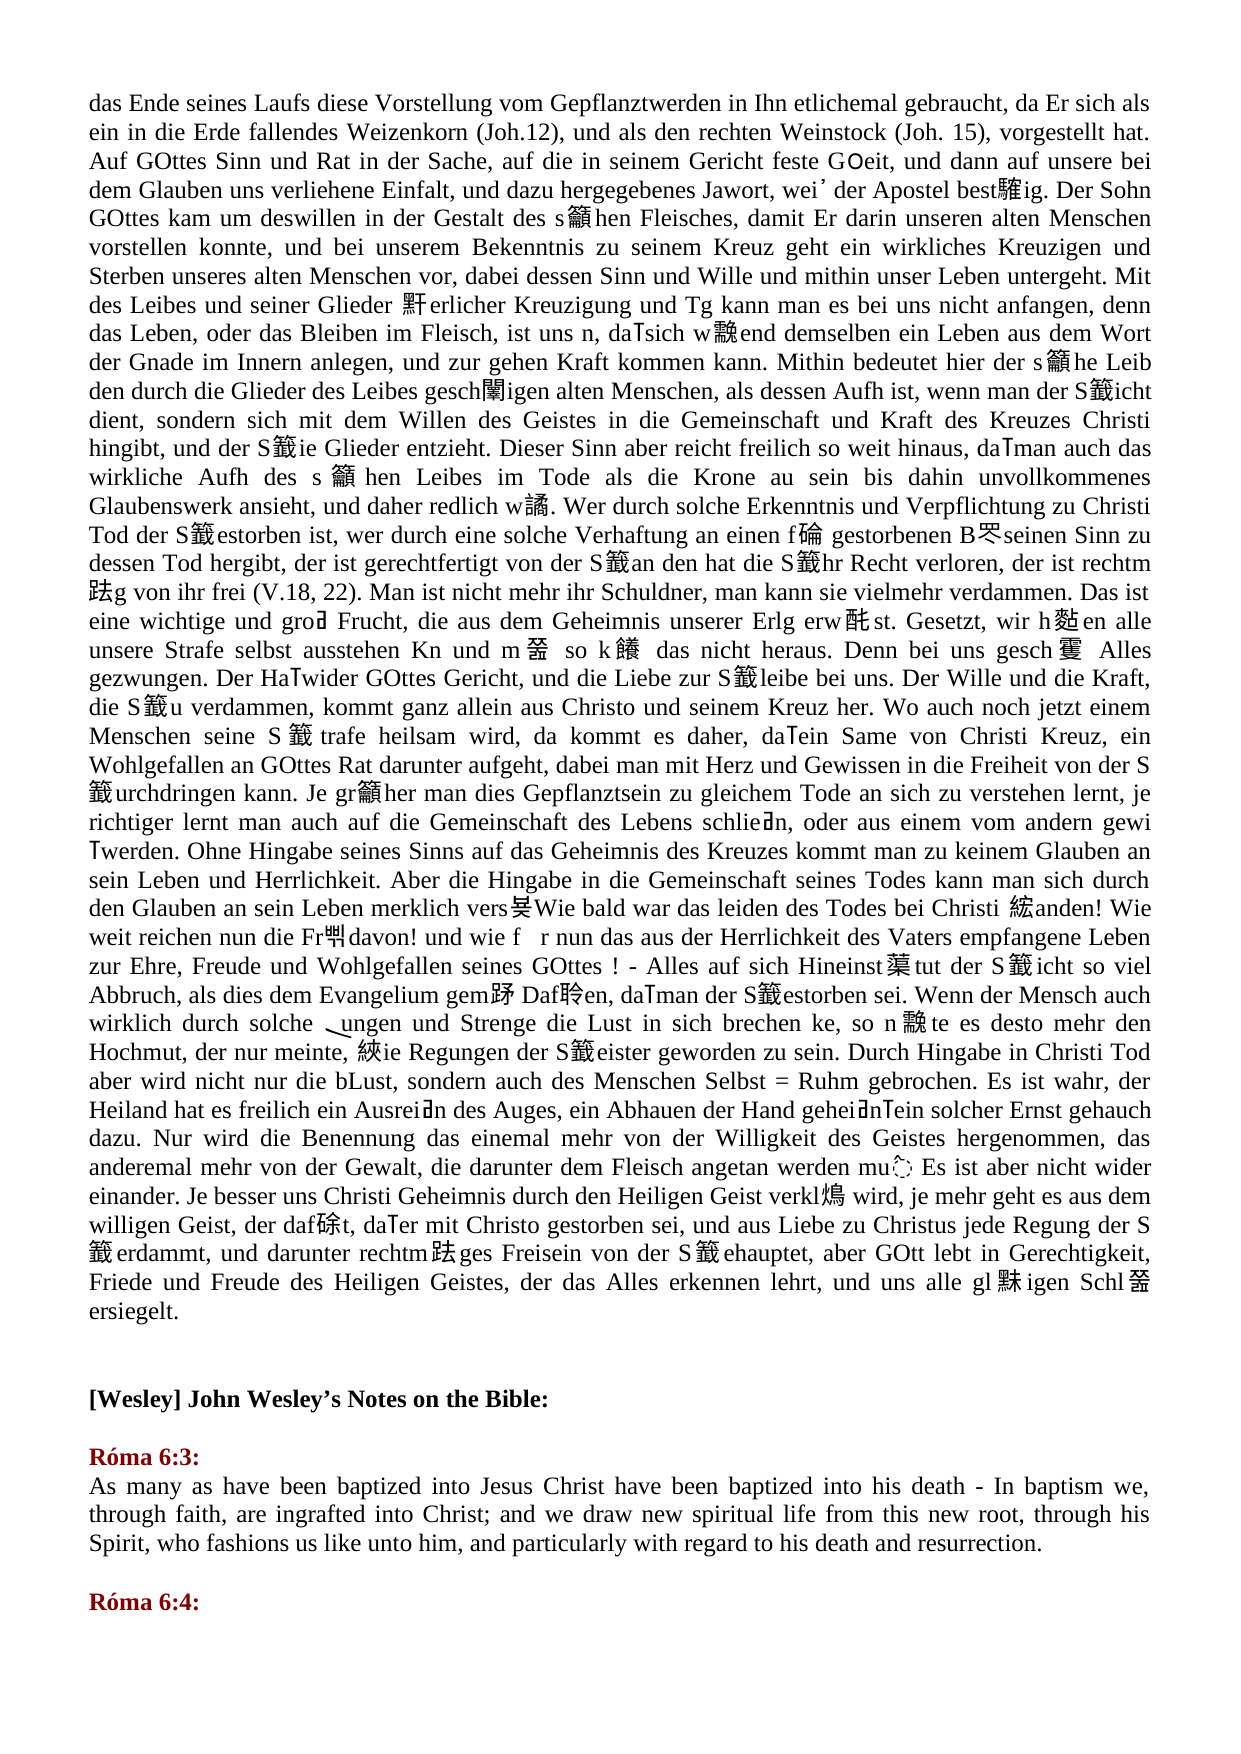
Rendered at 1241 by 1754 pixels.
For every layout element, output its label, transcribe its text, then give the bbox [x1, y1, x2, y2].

text [Wesley] John Wesley’s Notes on the Bible: [88, 1384, 1152, 1413]
text das Ende seines Laufs diese Vorstellung vom Gepflanztwerden in Ihn etlichemal gebraucht, da Er sich als ein in die Erde fallendes Weizenkorn (Joh.12), und als den rechten Weinstock (Joh. 15), vorgestellt hat. Auf GOttes Sinn und Rat in der Sache, auf die in seinem Gericht feste G౦eit, und dann auf unsere bei dem Glauben uns verliehene Einfalt, und dazu hergegebenes Jawort, weiߴ der Apostel best䮤ig. Der Sohn GOttes kam um deswillen in der Gestalt des s籲hen Fleisches, damit Er darin unseren alten Menschen vorstellen konnte, und bei unserem Bekenntnis zu seinem Kreuz geht ein wirkliches Kreuzigen und Sterben unseres alten Menschen vor, dabei dessen Sinn und Wille und mithin unser Leben untergeht. Mit des Leibes und seiner Glieder 䵟erlicher Kreuzigung und Tg kann man es bei uns nicht anfangen, denn das Leben, oder das Bleiben im Fleisch, ist uns n, daߠsich w䨲end demselben ein Leben aus dem Wort der Gnade im Innern anlegen, und zur gehen Kraft kommen kann. Mithin bedeutet hier der s籲he Leib den durch die Glieder des Leibes gesch䦴igen alten Menschen, als dessen Aufh ist, wenn man der S籖icht dient, sondern sich mit dem Willen des Geistes in die Gemeinschaft und Kraft des Kreuzes Christi hingibt, und der S籖ie Glieder entzieht. Dieser Sinn aber reicht freilich so weit hinaus, daߠman auch das wirkliche Aufh des s籲hen Leibes im Tode als die Krone au sein bis dahin unvollkommenes Glaubenswerk ansieht, und daher redlich w譎. Wer durch solche Erkenntnis und Verpflichtung zu Christi Tod der S籖estorben ist, wer durch eine solche Verhaftung an einen f碖 gestorbenen B罖seinen Sinn zu dessen Tod hergibt, der ist gerechtfertigt von der S籖an den hat die S籖hr Recht verloren, der ist rechtm䟩g von ihr frei (V.18, 22). Man ist nicht mehr ihr Schuldner, man kann sie vielmehr verdammen. Das ist eine wichtige und groߥ Frucht, die aus dem Geheimnis unserer Erlg erw䣨st. Gesetzt, wir h䴴en alle unsere Strafe selbst ausstehen Kn und m쭖 so k䭥 das nicht heraus. Denn bei uns gesch䨥 Alles gezwungen. Der Haߠwider GOttes Gericht, und die Liebe zur S籖leibe bei uns. Der Wille und die Kraft, die S籖u verdammen, kommt ganz allein aus Christo und seinem Kreuz her. Wo auch noch jetzt einem Menschen seine S籖trafe heilsam wird, da kommt es daher, daߠein Same von Christi Kreuz, ein Wohlgefallen an GOttes Rat darunter aufgeht, dabei man mit Herz und Gewissen in die Freiheit von der S籖urchdringen kann. Je gr籲her man dies Gepflanztsein zu gleichem Tode an sich zu verstehen lernt, je richtiger lernt man auch auf die Gemeinschaft des Lebens schlieߥn, oder aus einem vom andern gewiߠwerden. Ohne Hingabe seines Sinns auf das Geheimnis des Kreuzes kommt man zu keinem Glauben an sein Leben und Herrlichkeit. Aber die Hingabe in die Gemeinschaft seines Todes kann man sich durch den Glauben an sein Leben merklich vers뵺Wie bald war das leiden des Todes bei Christi 綋anden! Wie weit reichen nun die Fr삒davon! und wie f઒r nun das aus der Herrlichkeit des Vaters empfangene Leben zur Ehre, Freude und Wohlgefallen seines GOttes ! - Alles auf sich Hineinst蕖tut der S籖icht so viel Abbruch, als dies dem Evangelium gem䟥 Daf聆en, daߠman der S籖estorben sei. Wenn der Mensch auch wirklich durch solche ܢungen und Strenge die Lust in sich brechen ke, so n䨲te es desto mehr den Hochmut, der nur meinte, 綊ie Regungen der S籖eister geworden zu sein. Durch Hingabe in Christi Tod aber wird nicht nur die bLust, sondern auch des Menschen Selbst = Ruhm gebrochen. Es ist wahr, der Heiland hat es freilich ein Ausreiߥn des Auges, ein Abhauen der Hand geheiߥnߠein solcher Ernst gehauch dazu. Nur wird die Benennung das einemal mehr von der Willigkeit des Geistes hergenommen, das anderemal mehr von der Gewalt, die darunter dem Fleisch angetan werden mu߮ Es ist aber nicht wider einander. Je besser uns Christi Geheimnis durch den Heiligen Geist verkl䲴 wird, je mehr geht es aus dem willigen Geist, der daf硢t, daߠer mit Christo gestorben sei, und aus Liebe zu Christus jede Regung der S籖erdammt, und darunter rechtm䟩ges Freisein von der S籖ehauptet, aber GOtt lebt in Gerechtigkeit, Friede und Freude des Heiligen Geistes, der das Alles erkennen lehrt, und uns alle gl䵢igen Schl쭖ersiegelt. [88, 88, 1152, 1325]
text As many as have been baptized into Jesus Christ have been baptized into his death - In baptism we, through faith, are ingrafted into Christ; and we draw new spiritual life from this new root, through his Spirit, who fashions us like unto him, and particularly with regard to his death and resurrection. [88, 1471, 1152, 1557]
text Róma 6:3: [88, 1442, 1152, 1471]
text Róma 6:4: [88, 1587, 1152, 1615]
